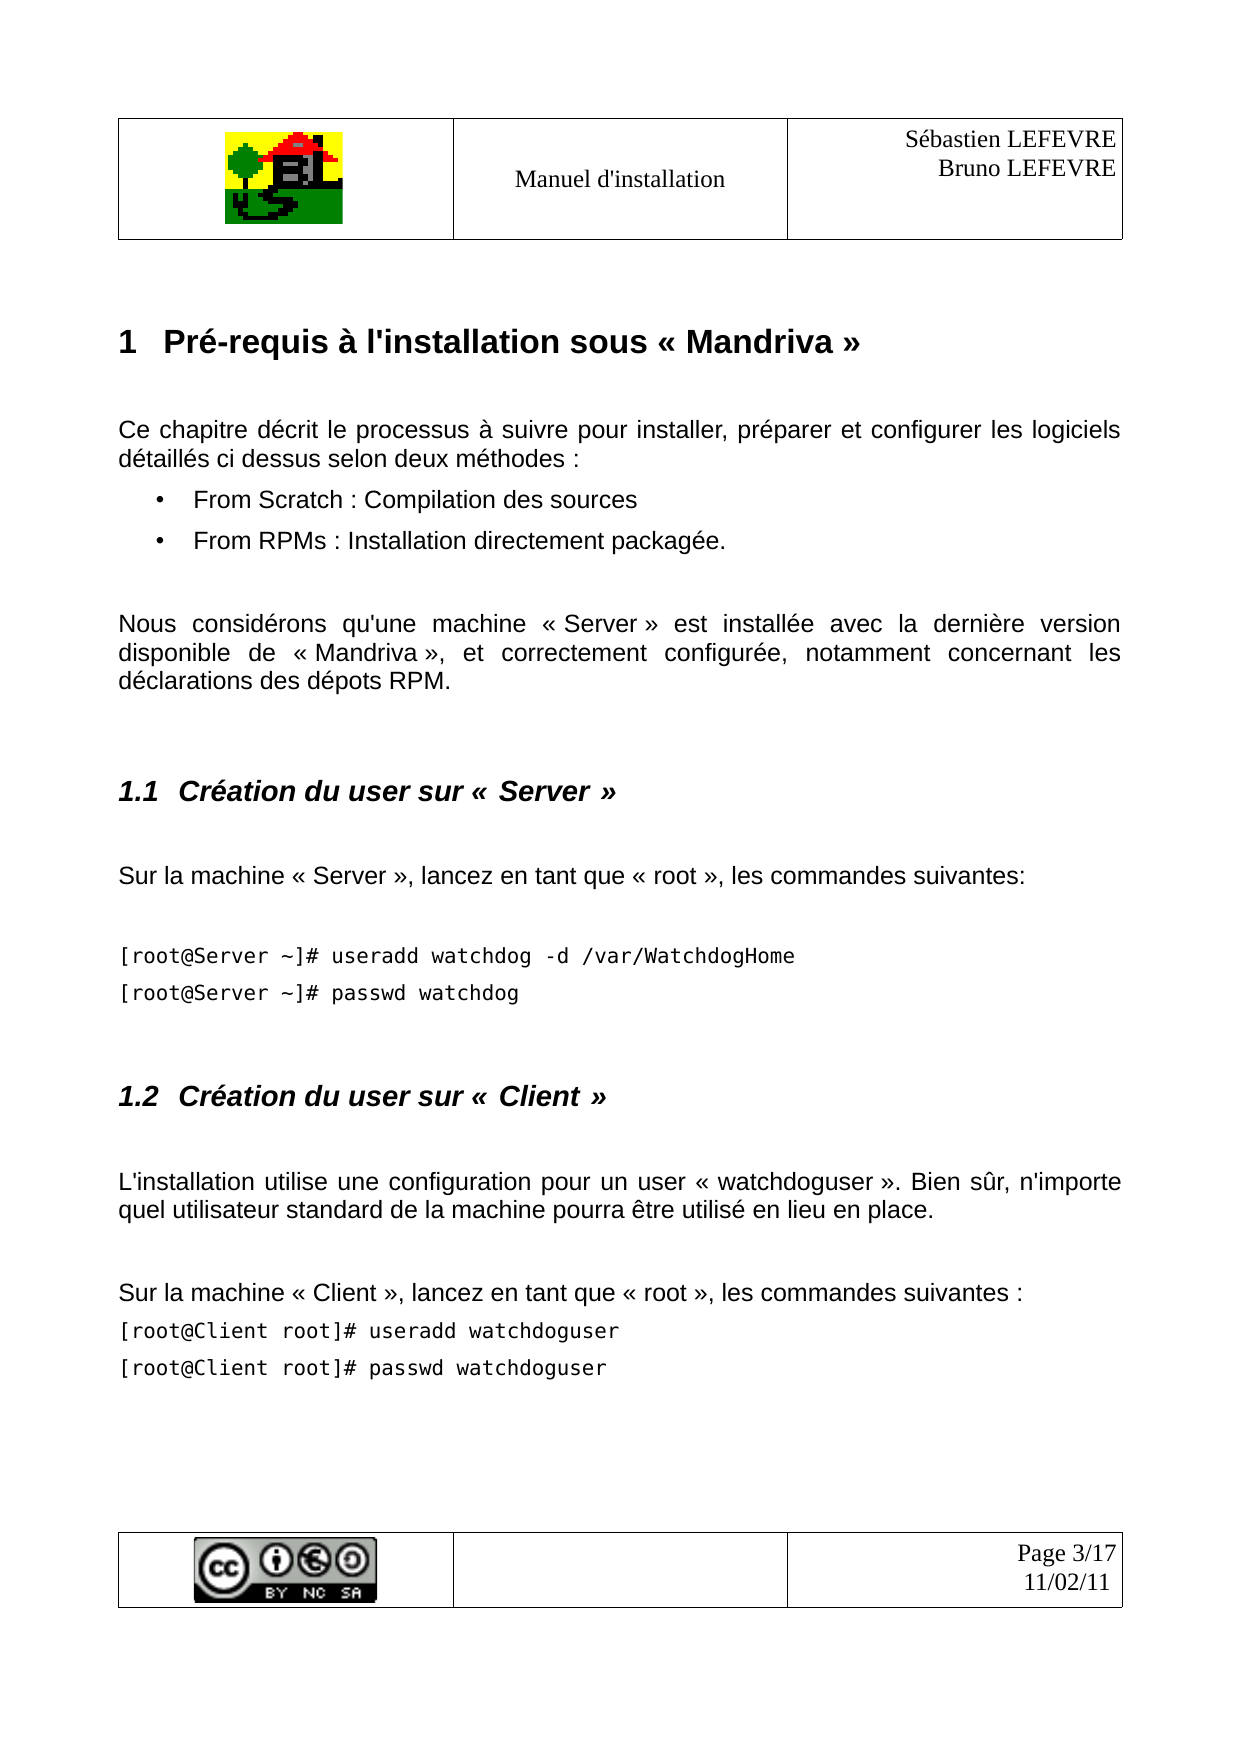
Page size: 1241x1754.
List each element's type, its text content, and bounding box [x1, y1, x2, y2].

text Sur la machine « Server », lancez en tant que « root », les commandes suivantes: [118, 861, 1122, 890]
picture [193, 1537, 378, 1603]
text L'installation utilise une configuration pour un user « watchdoguser ». Bien sûr, n'importe quel utilisateur standard de la machine pourra être utilisé en lieu en place. [118, 1167, 1122, 1224]
list From RPMs : Installation directement packagée. [156, 526, 1122, 555]
text [root@Server ~]# passwd watchdog [118, 981, 1122, 1005]
text [root@Client root]# passwd watchdoguser [118, 1356, 1122, 1380]
subtitle Création du user sur « Server » [118, 774, 1122, 807]
picture [225, 132, 343, 224]
text [root@Server ~]# useradd watchdog -d /var/WatchdogHome [118, 944, 1122, 968]
subtitle Pré-requis à l'installation sous « Mandriva » [118, 322, 1122, 361]
list From Scratch : Compilation des sources [156, 485, 1122, 514]
text Sur la machine « Client », lancez en tant que « root », les commandes suivantes : [118, 1278, 1122, 1307]
text Nous considérons qu'une machine « Server » est installée avec la dernière version disponible de « Mandriva », et correctement configurée, notamment concernant les déclarations des dépots RPM. [118, 609, 1122, 695]
subtitle Création du user sur « Client » [118, 1079, 1122, 1113]
text [root@Client root]# useradd watchdoguser [118, 1319, 1122, 1343]
text Ce chapitre décrit le processus à suivre pour installer, préparer et configurer les logiciels détaillés ci dessus selon deux méthodes : [118, 415, 1122, 472]
